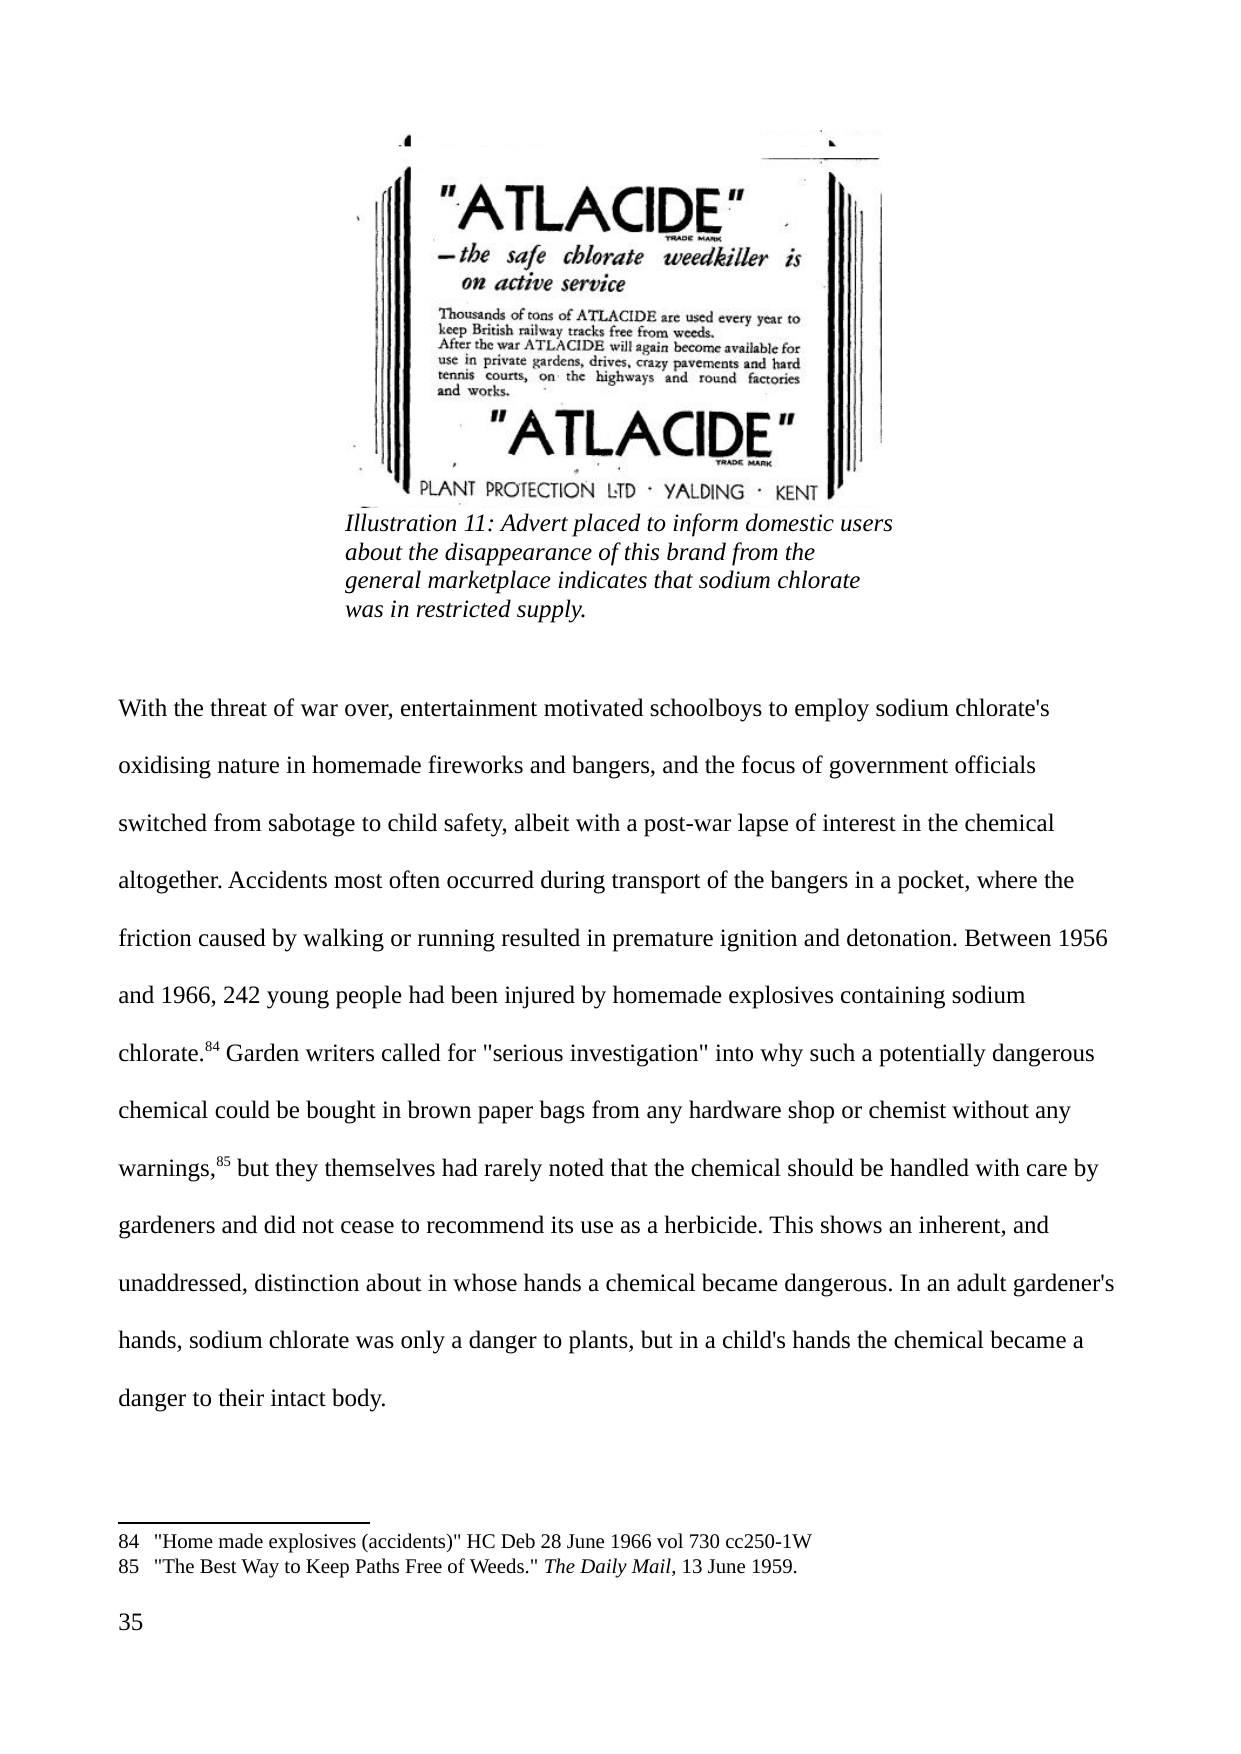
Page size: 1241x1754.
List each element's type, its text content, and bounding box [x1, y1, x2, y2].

text With the threat of war over, entertainment motivated schoolboys to employ sodium chlorate's oxidising nature in homemade fireworks and bangers, and the focus of government officials switched from sabotage to child safety, albeit with a post-war lapse of interest in the chemical altogether. Accidents most often occurred during transport of the bangers in a pocket, where the friction caused by walking or running resulted in premature ignition and detonation. Between 1956 and 1966, 242 young people had been injured by homemade explosives containing sodium chlorate. Garden writers called for "serious investigation" into why such a potentially dangerous chemical could be bought in brown paper bags from any hardware shop or chemist without any warnings, but they themselves had rarely noted that the chemical should be handled with care by gardeners and did not cease to recommend its use as a herbicide. This shows an inherent, and unaddressed, distinction about in whose hands a chemical became dangerous. In an adult gardener's hands, sodium chlorate was only a danger to plants, but in a child's hands the chemical became a danger to their intact body. [118, 693, 1122, 1412]
text Illustration 11: Advert placed to inform domestic users about the disappearance of this brand from the general marketplace indicates that sodium chlorate was in restricted supply. [345, 508, 896, 623]
picture [344, 130, 896, 508]
text "The Best Way to Keep Paths Free of Weeds." The Daily Mail, 13 June 1959. [118, 1553, 1122, 1578]
text "Home made explosives (accidents)" HC Deb 28 June 1966 vol 730 cc250-1W [118, 1529, 1122, 1553]
